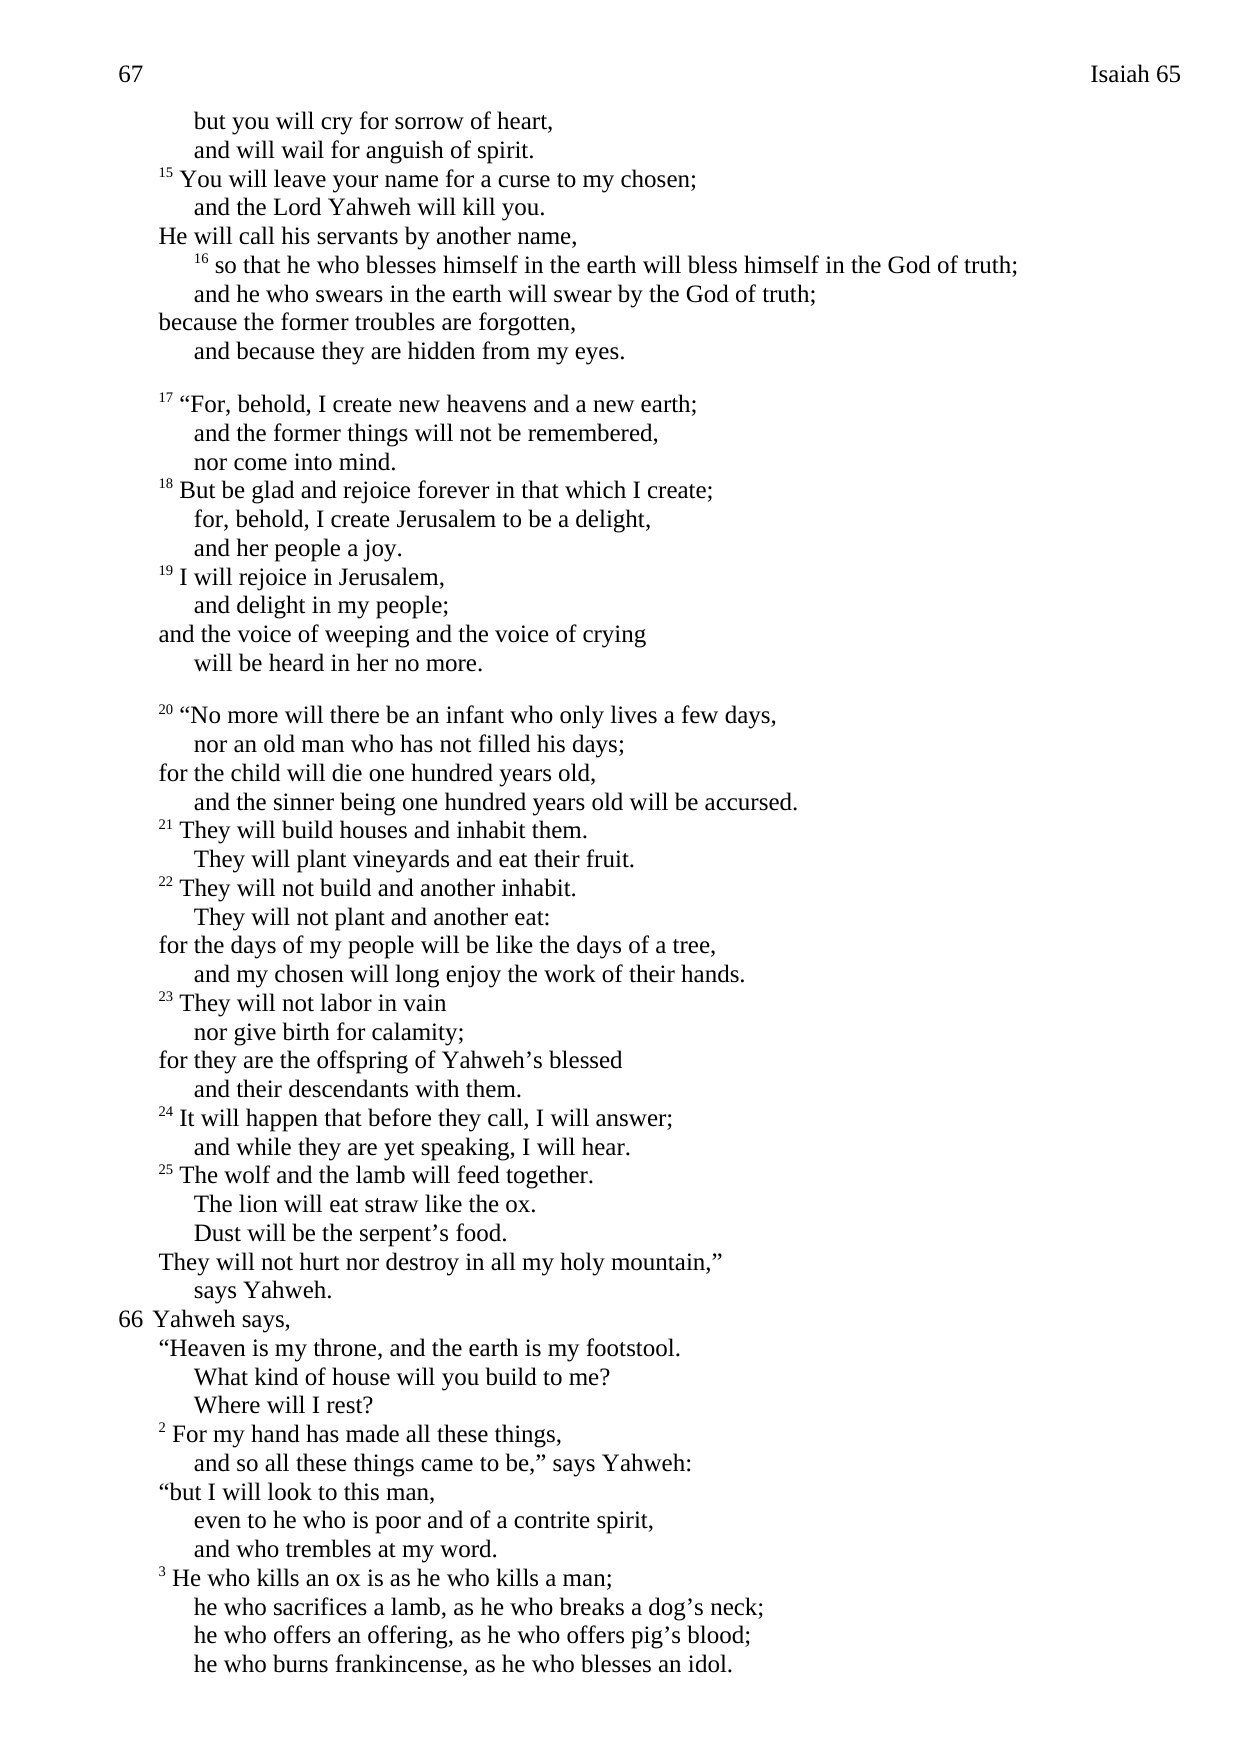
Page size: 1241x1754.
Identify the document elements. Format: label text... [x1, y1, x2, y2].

text and because they are hidden from my eyes. [194, 336, 1181, 365]
text because the former troubles are forgotten, [158, 307, 1181, 336]
text 21 They will build houses and inhabit them. [158, 816, 1181, 844]
text and the sinner being one hundred years old will be accursed. [194, 787, 1181, 816]
text and he who swears in the earth will swear by the God of truth; [194, 279, 1181, 307]
text and who trembles at my word. [194, 1534, 1181, 1563]
text and my chosen will long enjoy the work of their hands. [194, 959, 1181, 988]
text They will plant vineyards and eat their fruit. [194, 844, 1181, 873]
text for, behold, I create Jerusalem to be a delight, [194, 504, 1181, 533]
text What kind of house will you build to me? [194, 1362, 1181, 1391]
text for they are the offspring of Yahweh’s blessed [158, 1046, 1181, 1074]
text for the child will die one hundred years old, [158, 758, 1181, 787]
text and her people a joy. [194, 533, 1181, 562]
text 24 It will happen that before they call, I will answer; [158, 1103, 1181, 1132]
text will be heard in her no more. [194, 648, 1181, 677]
text even to he who is poor and of a contrite spirit, [194, 1506, 1181, 1534]
text nor an old man who has not filled his days; [194, 729, 1181, 758]
text but you will cry for sorrow of heart, [194, 106, 1181, 135]
text 16 so that he who blesses himself in the earth will bless himself in the God of truth; [194, 250, 1181, 279]
text and will wail for anguish of spirit. [194, 135, 1181, 164]
text They will not plant and another eat: [194, 902, 1181, 931]
text says Yahweh. [194, 1276, 1181, 1304]
text The lion will eat straw like the ox. [194, 1189, 1181, 1218]
text and the voice of weeping and the voice of crying [158, 619, 1181, 648]
text They will not hurt nor destroy in all my holy mountain,” [158, 1247, 1181, 1276]
text and delight in my people; [194, 590, 1181, 619]
text 3 He who kills an ox is as he who kills a man; [158, 1563, 1181, 1592]
text he who offers an offering, as he who offers pig’s blood; [194, 1621, 1181, 1649]
text 20 “No more will there be an infant who only lives a few days, [158, 701, 1181, 729]
text and their descendants with them. [194, 1074, 1181, 1103]
text Where will I rest? [194, 1391, 1181, 1419]
text 66Yahweh says, [118, 1304, 1181, 1333]
text 23 They will not labor in vain [158, 988, 1181, 1017]
text and while they are yet speaking, I will hear. [194, 1132, 1181, 1161]
text nor give birth for calamity; [194, 1017, 1181, 1046]
text nor come into mind. [194, 447, 1181, 475]
text and the Lord Yahweh will kill you. [194, 192, 1181, 221]
text 22 They will not build and another inhabit. [158, 873, 1181, 902]
text and so all these things came to be,” says Yahweh: [194, 1448, 1181, 1477]
text he who sacrifices a lamb, as he who breaks a dog’s neck; [194, 1592, 1181, 1621]
text “but I will look to this man, [158, 1477, 1181, 1506]
text 15 You will leave your name for a curse to my chosen; [158, 164, 1181, 192]
text 18 But be glad and rejoice forever in that which I create; [158, 475, 1181, 504]
text 19 I will rejoice in Jerusalem, [158, 562, 1181, 590]
text and the former things will not be remembered, [194, 418, 1181, 447]
text 2 For my hand has made all these things, [158, 1419, 1181, 1448]
text “Heaven is my throne, and the earth is my footstool. [158, 1333, 1181, 1362]
text 17 “For, behold, I create new heavens and a new earth; [158, 389, 1181, 418]
text Dust will be the serpent’s food. [194, 1218, 1181, 1247]
text for the days of my people will be like the days of a tree, [158, 931, 1181, 959]
text he who burns frankincense, as he who blesses an idol. [194, 1649, 1181, 1678]
text 25 The wolf and the lamb will feed together. [158, 1161, 1181, 1189]
text He will call his servants by another name, [158, 221, 1181, 250]
